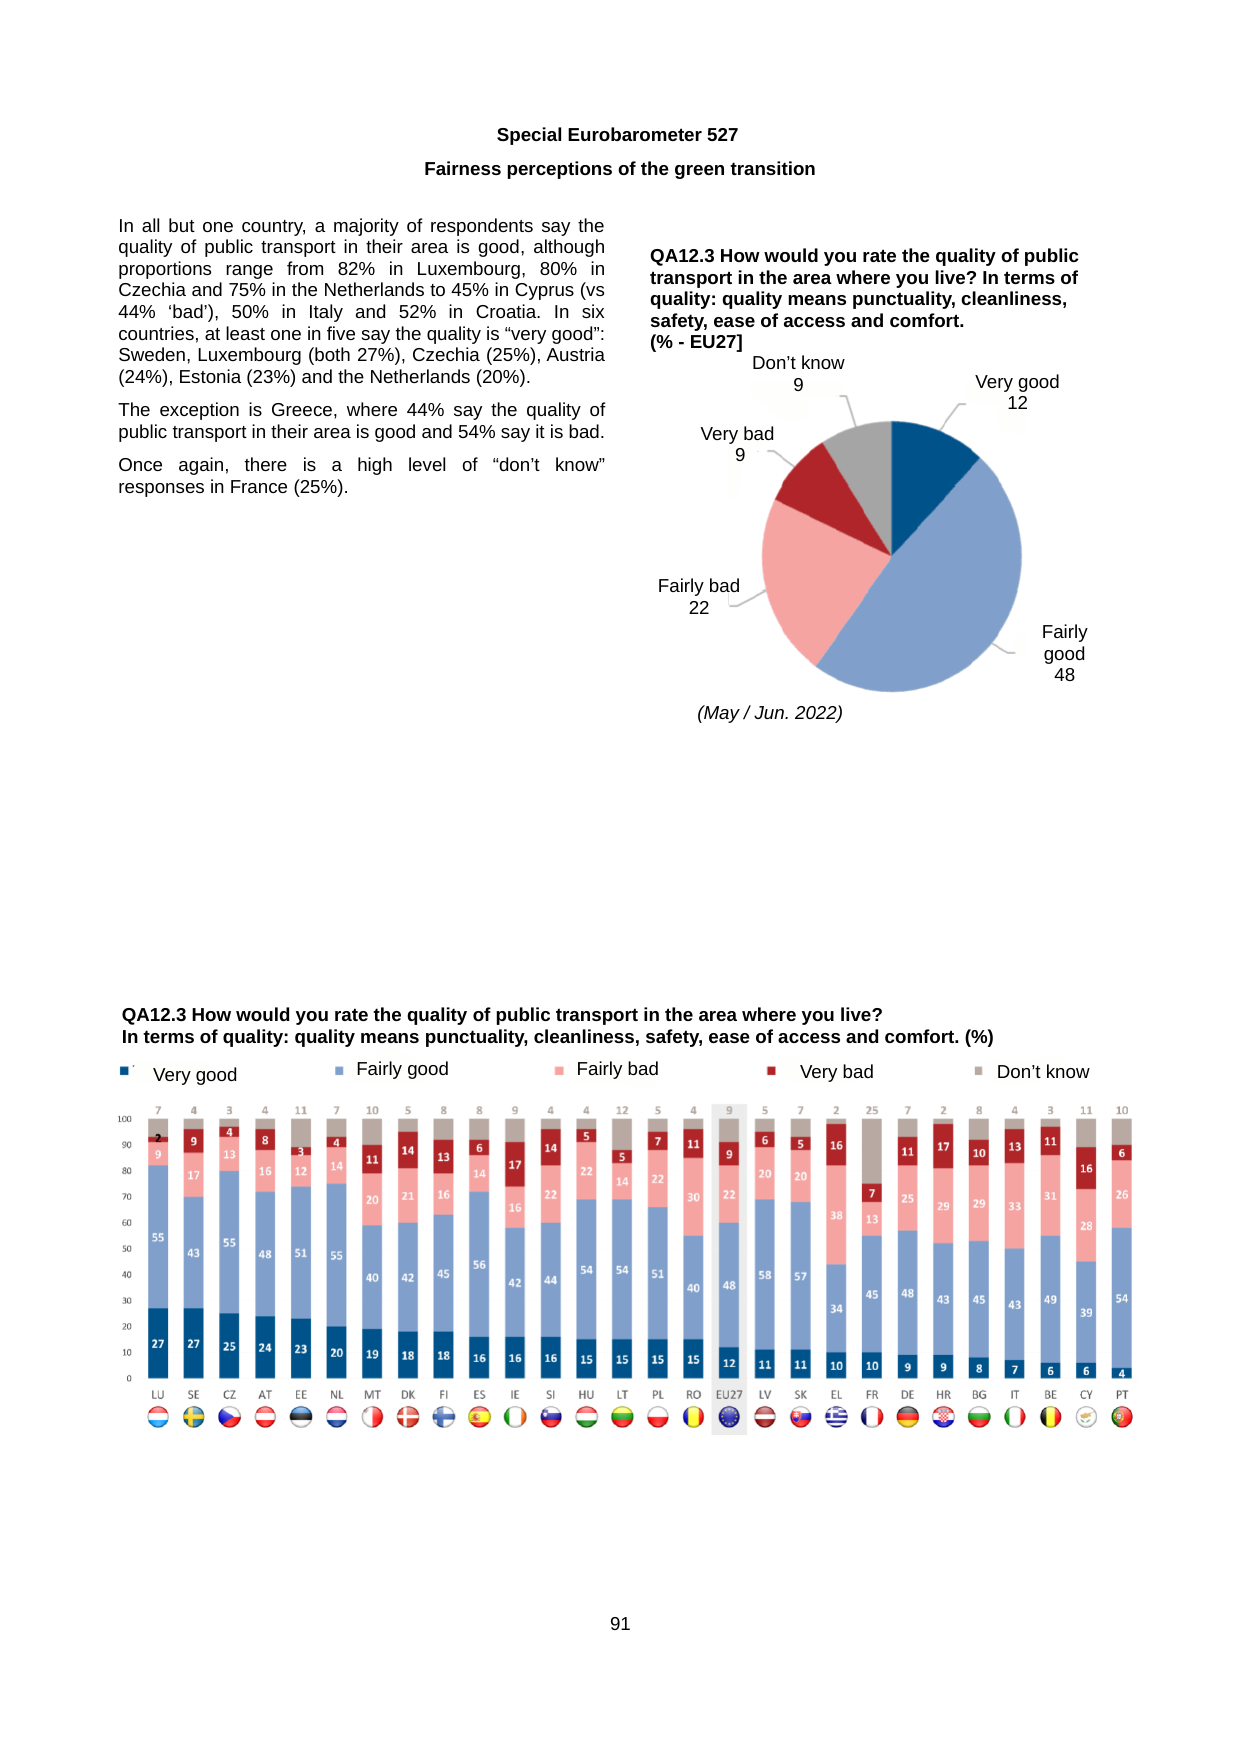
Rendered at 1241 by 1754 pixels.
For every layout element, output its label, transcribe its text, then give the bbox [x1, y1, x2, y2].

text The exception is Greece, where 44% say the quality of public transport in their area is good and 54% say it is bad. [118, 399, 605, 442]
picture [103, 1048, 1064, 1089]
picture [728, 382, 1026, 697]
text In all but one country, a majority of respondents say the quality of public transport in their area is good, although proportions range from 82% in Luxembourg, 80% in Czechia and 75% in the Netherlands to 45% in Cyprus (vs 44% ‘bad’), 50% in Italy and 52% in Croatia. In six countries, at least one in five say the quality is “very good”: Sweden, Luxembourg (both 27%), Czechia (25%), Austria (24%), Estonia (23%) and the Netherlands (20%). [118, 214, 605, 387]
picture [111, 1096, 1139, 1435]
text Once again, there is a high level of “don’t know” responses in France (25%). [118, 454, 605, 497]
